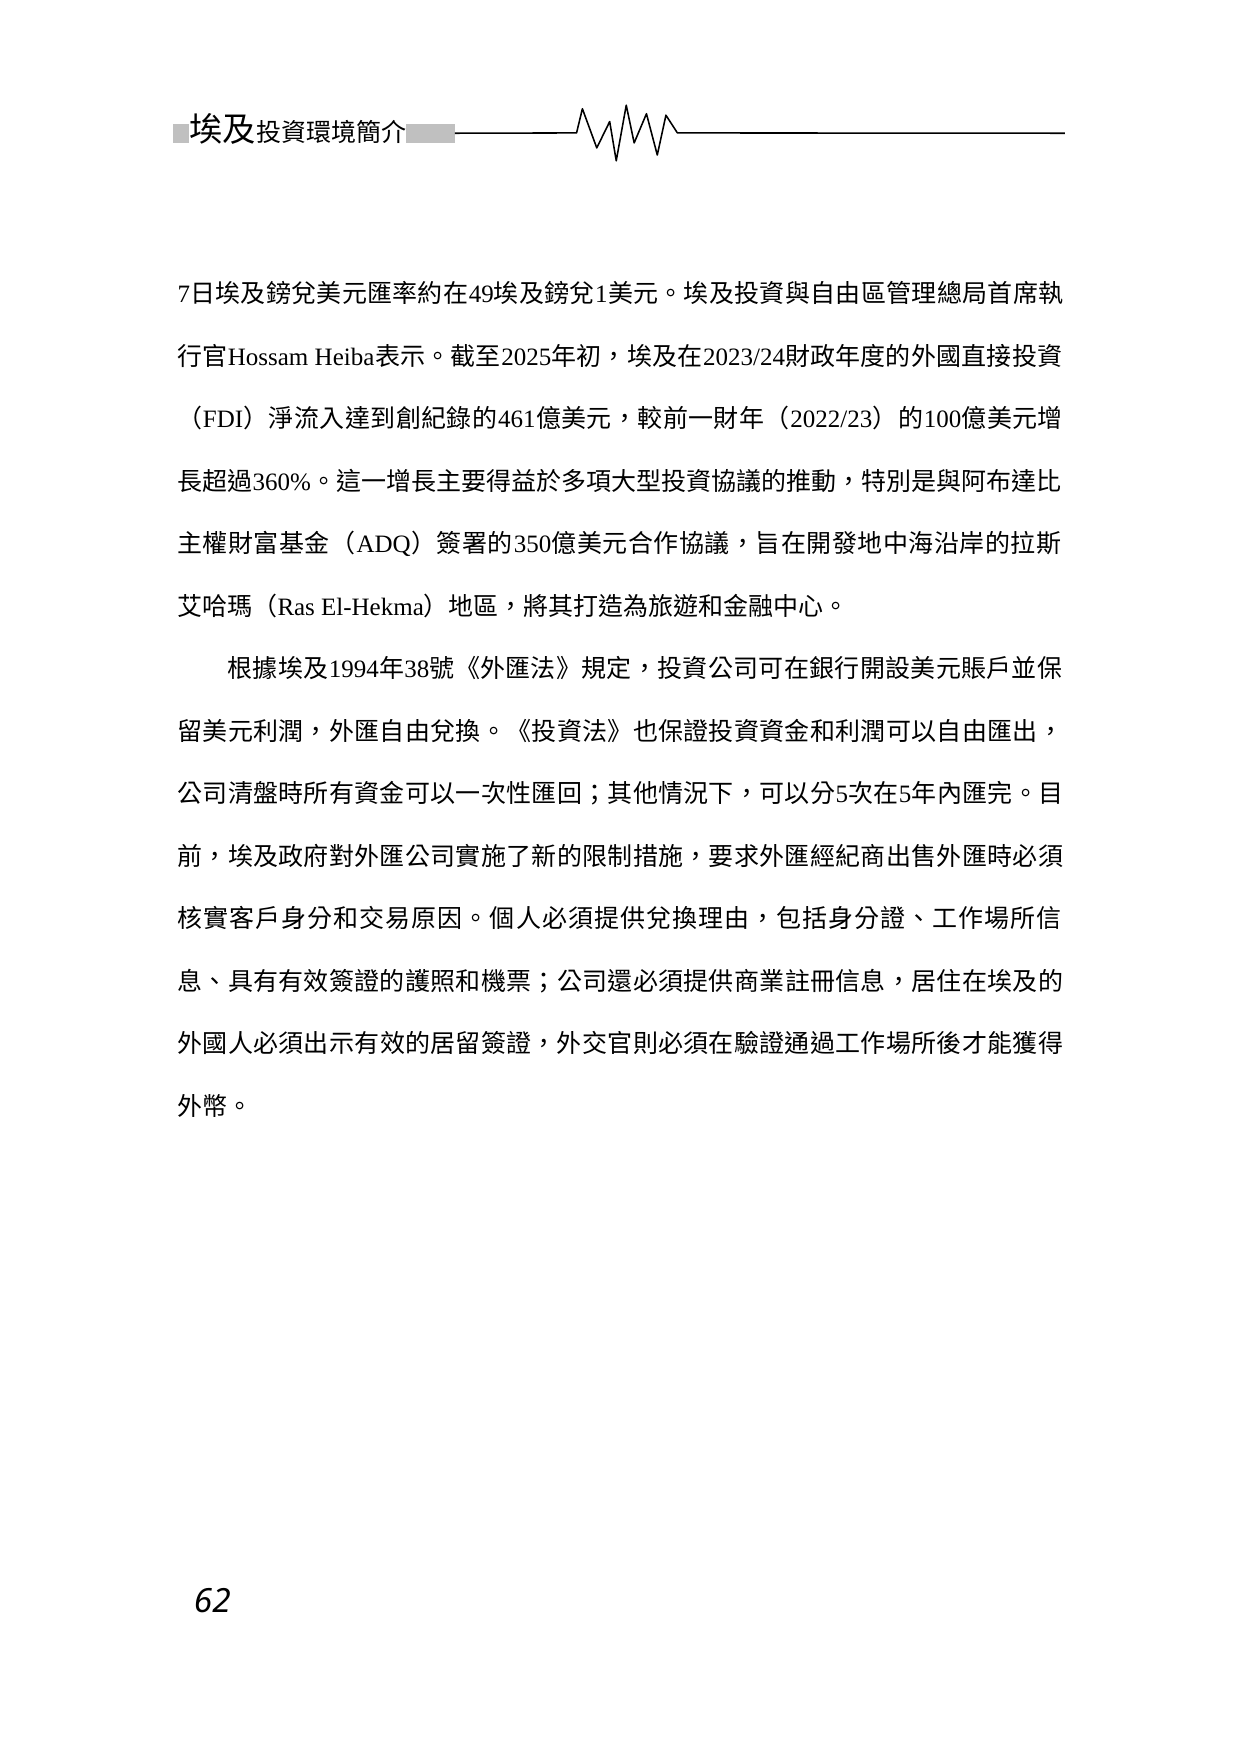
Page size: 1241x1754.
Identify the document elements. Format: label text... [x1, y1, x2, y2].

text 7日埃及鎊兌美元匯率約在49埃及鎊兌1美元。埃及投資與自由區管理總局首席執行官Hossam Heiba表示。截至2025年初，埃及在2023/24財政年度的外國直接投資（FDI）淨流入達到創紀錄的461億美元，較前一財年（2022/23）的100億美元增長超過360%。這一增長主要得益於多項大型投資協議的推動，特別是與阿布達比主權財富基金（ADQ）簽署的350億美元合作協議，旨在開發地中海沿岸的拉斯艾哈瑪（Ras El-Hekma）地區，將其打造為旅遊和金融中心。 [177, 250, 1063, 625]
text 根據埃及1994年38號《外匯法》規定，投資公司可在銀行開設美元賬戶並保留美元利潤，外匯自由兌換。《投資法》也保證投資資金和利潤可以自由匯出，公司清盤時所有資金可以一次性匯回；其他情況下，可以分5次在5年內匯完。目前，埃及政府對外匯公司實施了新的限制措施，要求外匯經紀商出售外匯時必須核實客戶身分和交易原因。個人必須提供兌換理由，包括身分證、工作場所信息、具有有效簽證的護照和機票；公司還必須提供商業註冊信息，居住在埃及的外國人必須出示有效的居留簽證，外交官則必須在驗證通過工作場所後才能獲得外幣。 [177, 625, 1063, 1125]
